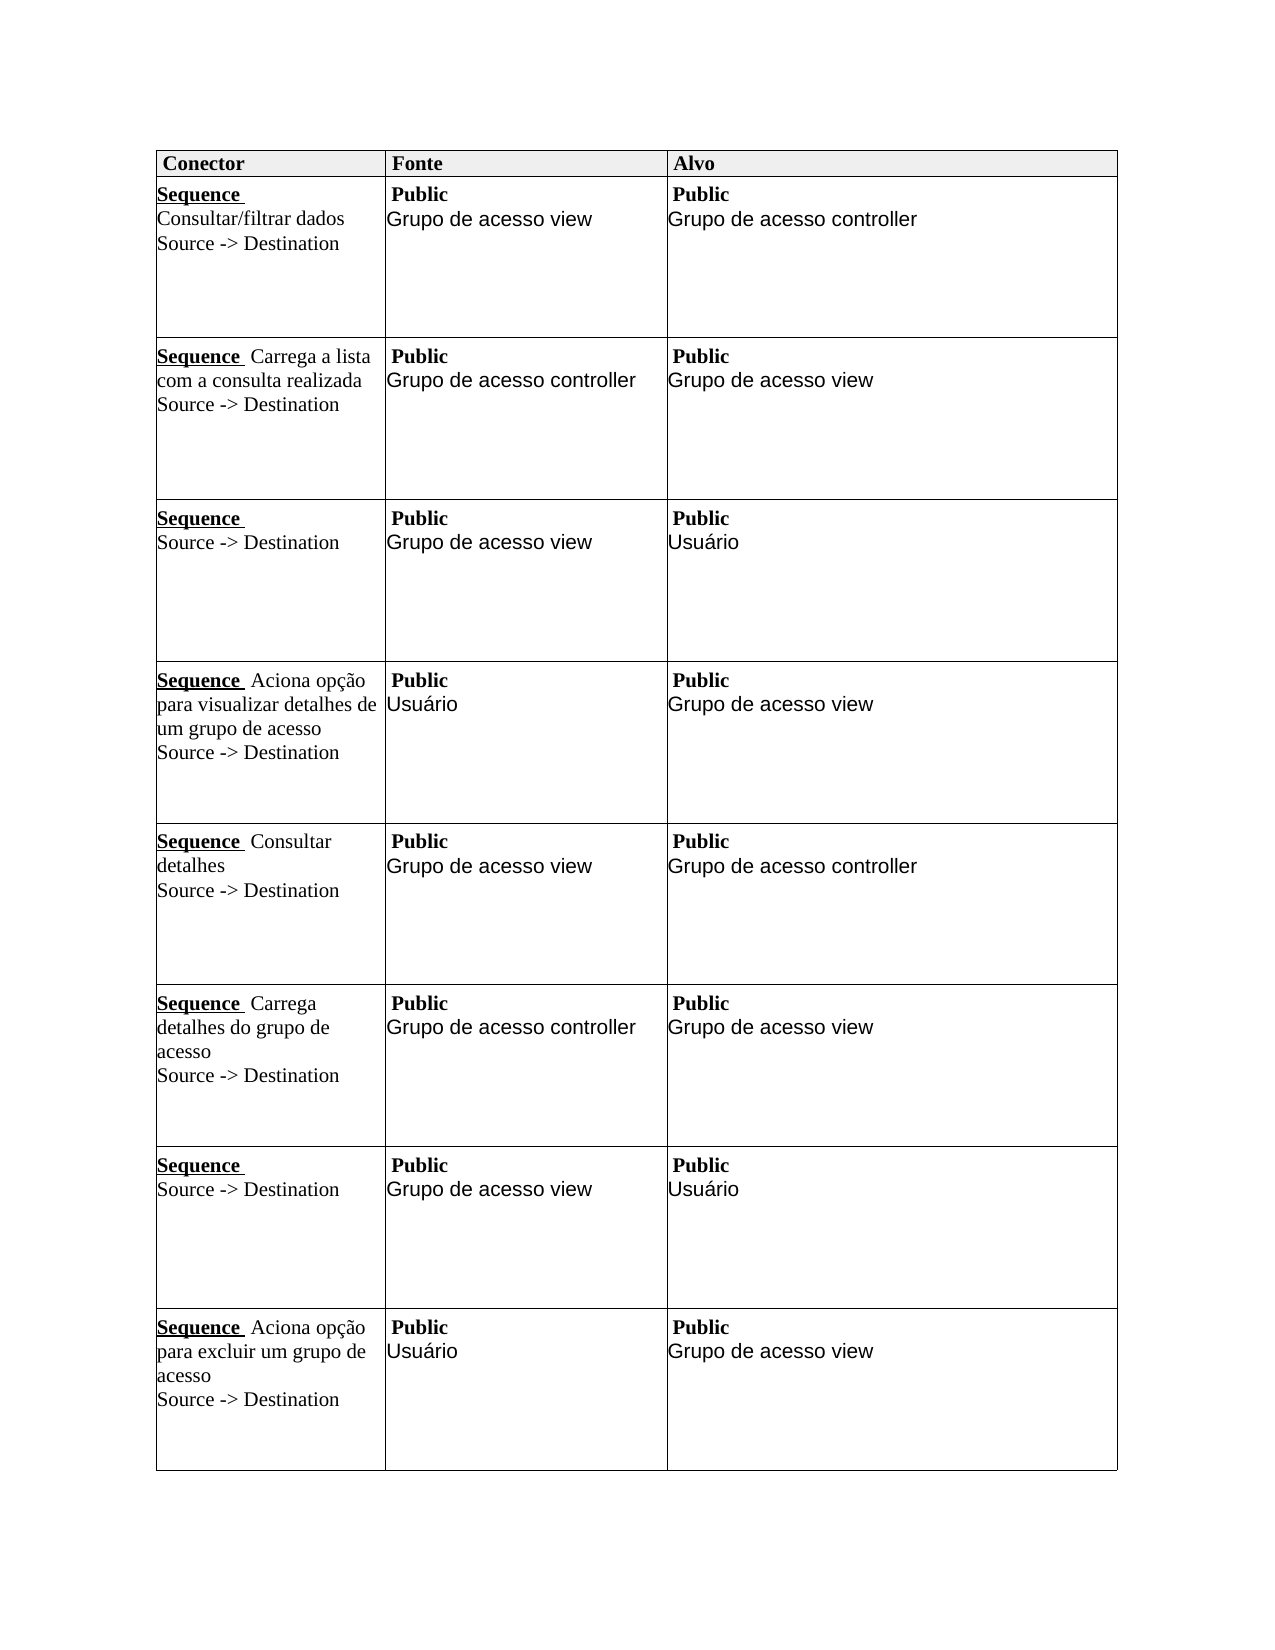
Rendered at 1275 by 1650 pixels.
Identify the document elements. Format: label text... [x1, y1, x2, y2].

table_cell Public Grupo de acesso view [386, 1147, 667, 1308]
table_header Alvo [668, 151, 1117, 176]
table_cell Sequence Source -> Destination [157, 500, 385, 661]
table_cell Public Grupo de acesso controller [668, 824, 1117, 984]
table_cell Public Grupo de acesso view [386, 500, 667, 661]
table_cell Public Grupo de acesso view [386, 177, 667, 337]
table_cell Public Usuário [668, 1147, 1117, 1308]
table_cell Sequence Aciona opção para excluir um grupo de acesso Source -> Destination [157, 1309, 385, 1470]
table_cell Public Usuário [386, 662, 667, 823]
table_header Fonte [386, 151, 667, 176]
table_cell Public Grupo de acesso controller [386, 985, 667, 1146]
table_cell Public Grupo de acesso view [386, 824, 667, 984]
table_cell Public Grupo de acesso view [668, 338, 1117, 499]
table_cell Public Grupo de acesso view [668, 1309, 1117, 1470]
table_cell Public Grupo de acesso view [668, 662, 1117, 823]
table_cell Sequence Consultar/filtrar dados Source -> Destination [157, 177, 385, 337]
table_cell Sequence Source -> Destination [157, 1147, 385, 1308]
table_header Conector [157, 151, 385, 176]
table_cell Sequence Aciona opção para visualizar detalhes de um grupo de acesso Source -> Destination [157, 662, 385, 823]
table_cell Sequence Consultar detalhes Source -> Destination [157, 824, 385, 984]
table_cell Public Grupo de acesso view [668, 985, 1117, 1146]
table_cell Public Usuário [386, 1309, 667, 1470]
table_cell Sequence Carrega a lista com a consulta realizada Source -> Destination [157, 338, 385, 499]
table_cell Sequence Carrega detalhes do grupo de acesso Source -> Destination [157, 985, 385, 1146]
table_cell Public Grupo de acesso controller [668, 177, 1117, 337]
table_cell Public Usuário [668, 500, 1117, 661]
table_cell Public Grupo de acesso controller [386, 338, 667, 499]
